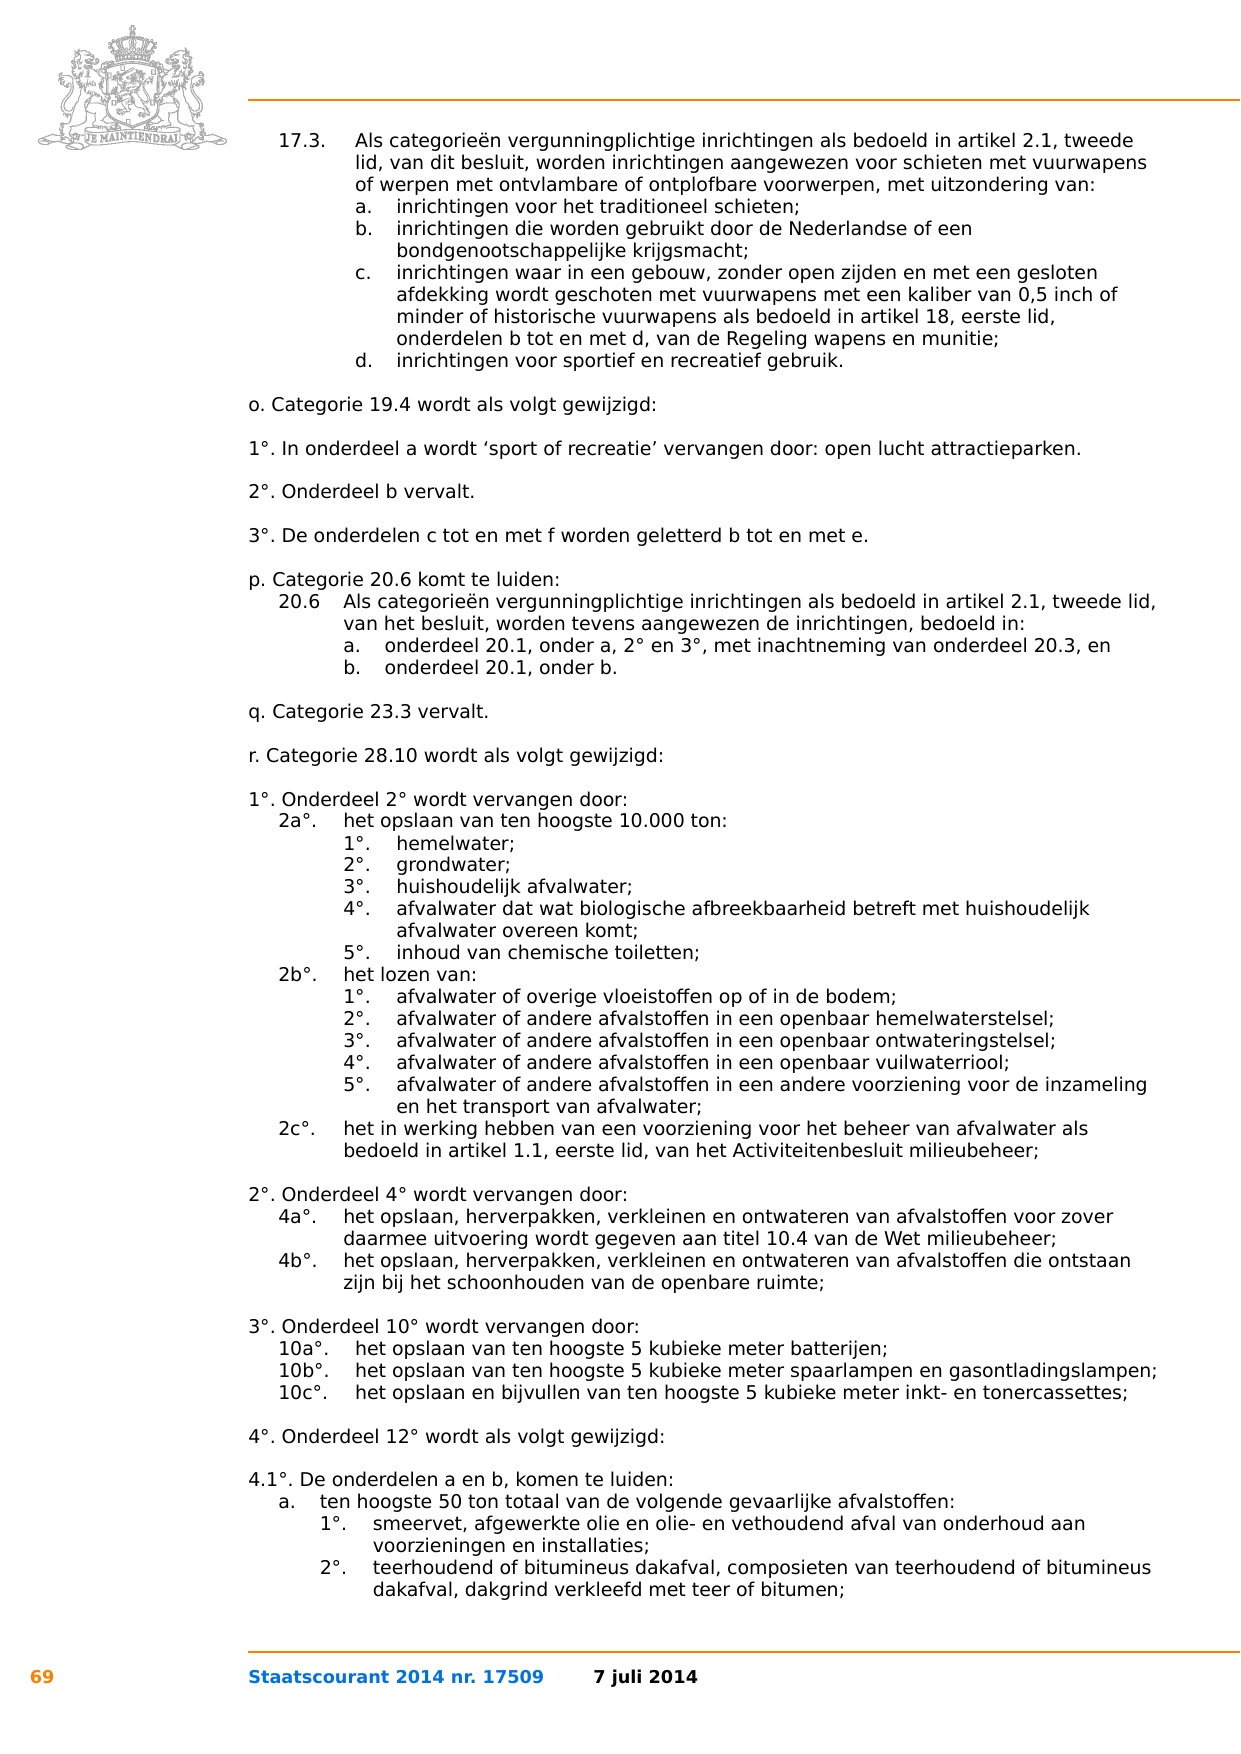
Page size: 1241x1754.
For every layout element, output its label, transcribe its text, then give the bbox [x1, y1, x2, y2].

text a. onderdeel 20.1, onder a, 2° en 3°, met inachtneming van onderdeel 20.3, en [343, 635, 1163, 657]
text q. Categorie 23.3 vervalt. [248, 701, 1163, 723]
text c. inrichtingen waar in een gebouw, zonder open zijden en met een gesloten afdekking wordt geschoten met vuurwapens met een kaliber van 0,5 inch of minder of historische vuurwapens als bedoeld in artikel 18, eerste lid, onderdelen b tot en met d, van de Regeling wapens en munitie; [355, 262, 1163, 350]
text a. inrichtingen voor het traditioneel schieten; [355, 196, 1163, 218]
text 17.3. Als categorieën vergunningplichtige inrichtingen als bedoeld in artikel 2.1, tweede lid, van dit besluit, worden inrichtingen aangewezen voor schieten met vuurwapens of werpen met ontvlambare of ontplofbare voorwerpen, met uitzondering van: [278, 130, 1163, 196]
text 2°. grondwater; [343, 854, 1163, 876]
text b. inrichtingen die worden gebruikt door de Nederlandse of een bondgenootschappelijke krijgsmacht; [355, 218, 1163, 262]
text 1°. hemelwater; [343, 832, 1163, 854]
text 4.1°. De onderdelen a en b, komen te luiden: [248, 1469, 1163, 1491]
text 4°. Onderdeel 12° wordt als volgt gewijzigd: [248, 1426, 1163, 1447]
text 3°. huishoudelijk afvalwater; [343, 876, 1163, 898]
text 2°. teerhoudend of bitumineus dakafval, composieten van teerhoudend of bitumineus dakafval, dakgrind verkleefd met teer of bitumen; [319, 1557, 1163, 1601]
text 10a°. het opslaan van ten hoogste 5 kubieke meter batterijen; [278, 1338, 1163, 1360]
text 1°. In onderdeel a wordt ‘sport of recreatie’ vervangen door: open lucht attractieparken. [248, 437, 1163, 459]
text r. Categorie 28.10 wordt als volgt gewijzigd: [248, 744, 1163, 767]
text a. ten hoogste 50 ton totaal van de volgende gevaarlijke afvalstoffen: [278, 1491, 1163, 1513]
text 2c°. het in werking hebben van een voorziening voor het beheer van afvalwater als bedoeld in artikel 1.1, eerste lid, van het Activiteitenbesluit milieubeheer; [278, 1118, 1163, 1162]
text 1°. afvalwater of overige vloeistoffen op of in de bodem; [343, 986, 1163, 1008]
text 3°. afvalwater of andere afvalstoffen in een openbaar ontwateringstelsel; [343, 1030, 1163, 1052]
text 20.6 Als categorieën vergunningplichtige inrichtingen als bedoeld in artikel 2.1, tweede lid, van het besluit, worden tevens aangewezen de inrichtingen, bedoeld in: [278, 591, 1163, 635]
text 2b°. het lozen van: [278, 964, 1163, 986]
text 1°. smeervet, afgewerkte olie en olie- en vethoudend afval van onderhoud aan voorzieningen en installaties; [319, 1513, 1163, 1557]
text 4°. afvalwater dat wat biologische afbreekbaarheid betreft met huishoudelijk afvalwater overeen komt; [343, 898, 1163, 942]
text 10c°. het opslaan en bijvullen van ten hoogste 5 kubieke meter inkt- en tonercassettes; [278, 1382, 1163, 1404]
text o. Categorie 19.4 wordt als volgt gewijzigd: [248, 393, 1163, 416]
text p. Categorie 20.6 komt te luiden: [248, 569, 1163, 591]
text 10b°. het opslaan van ten hoogste 5 kubieke meter spaarlampen en gasontladingslampen; [278, 1360, 1163, 1382]
text 5°. inhoud van chemische toiletten; [343, 942, 1163, 964]
text 5°. afvalwater of andere afvalstoffen in een andere voorziening voor de inzameling en het transport van afvalwater; [343, 1074, 1163, 1118]
text 4°. afvalwater of andere afvalstoffen in een openbaar vuilwaterriool; [343, 1052, 1163, 1074]
text 2a°. het opslaan van ten hoogste 10.000 ton: [278, 810, 1163, 832]
text 4b°. het opslaan, herverpakken, verkleinen en ontwateren van afvalstoffen die ontstaan zijn bij het schoonhouden van de openbare ruimte; [278, 1250, 1163, 1294]
text 4a°. het opslaan, herverpakken, verkleinen en ontwateren van afvalstoffen voor zover daarmee uitvoering wordt gegeven aan titel 10.4 van de Wet milieubeheer; [278, 1206, 1163, 1250]
text d. inrichtingen voor sportief en recreatief gebruik. [355, 350, 1163, 372]
text 3°. Onderdeel 10° wordt vervangen door: [248, 1316, 1163, 1338]
text 2°. Onderdeel 4° wordt vervangen door: [248, 1184, 1163, 1206]
text 1°. Onderdeel 2° wordt vervangen door: [248, 788, 1163, 810]
text 2°. Onderdeel b vervalt. [248, 481, 1163, 503]
text 3°. De onderdelen c tot en met f worden geletterd b tot en met e. [248, 525, 1163, 547]
picture [38, 25, 227, 150]
text 2°. afvalwater of andere afvalstoffen in een openbaar hemelwaterstelsel; [343, 1008, 1163, 1030]
text b. onderdeel 20.1, onder b. [343, 657, 1163, 679]
